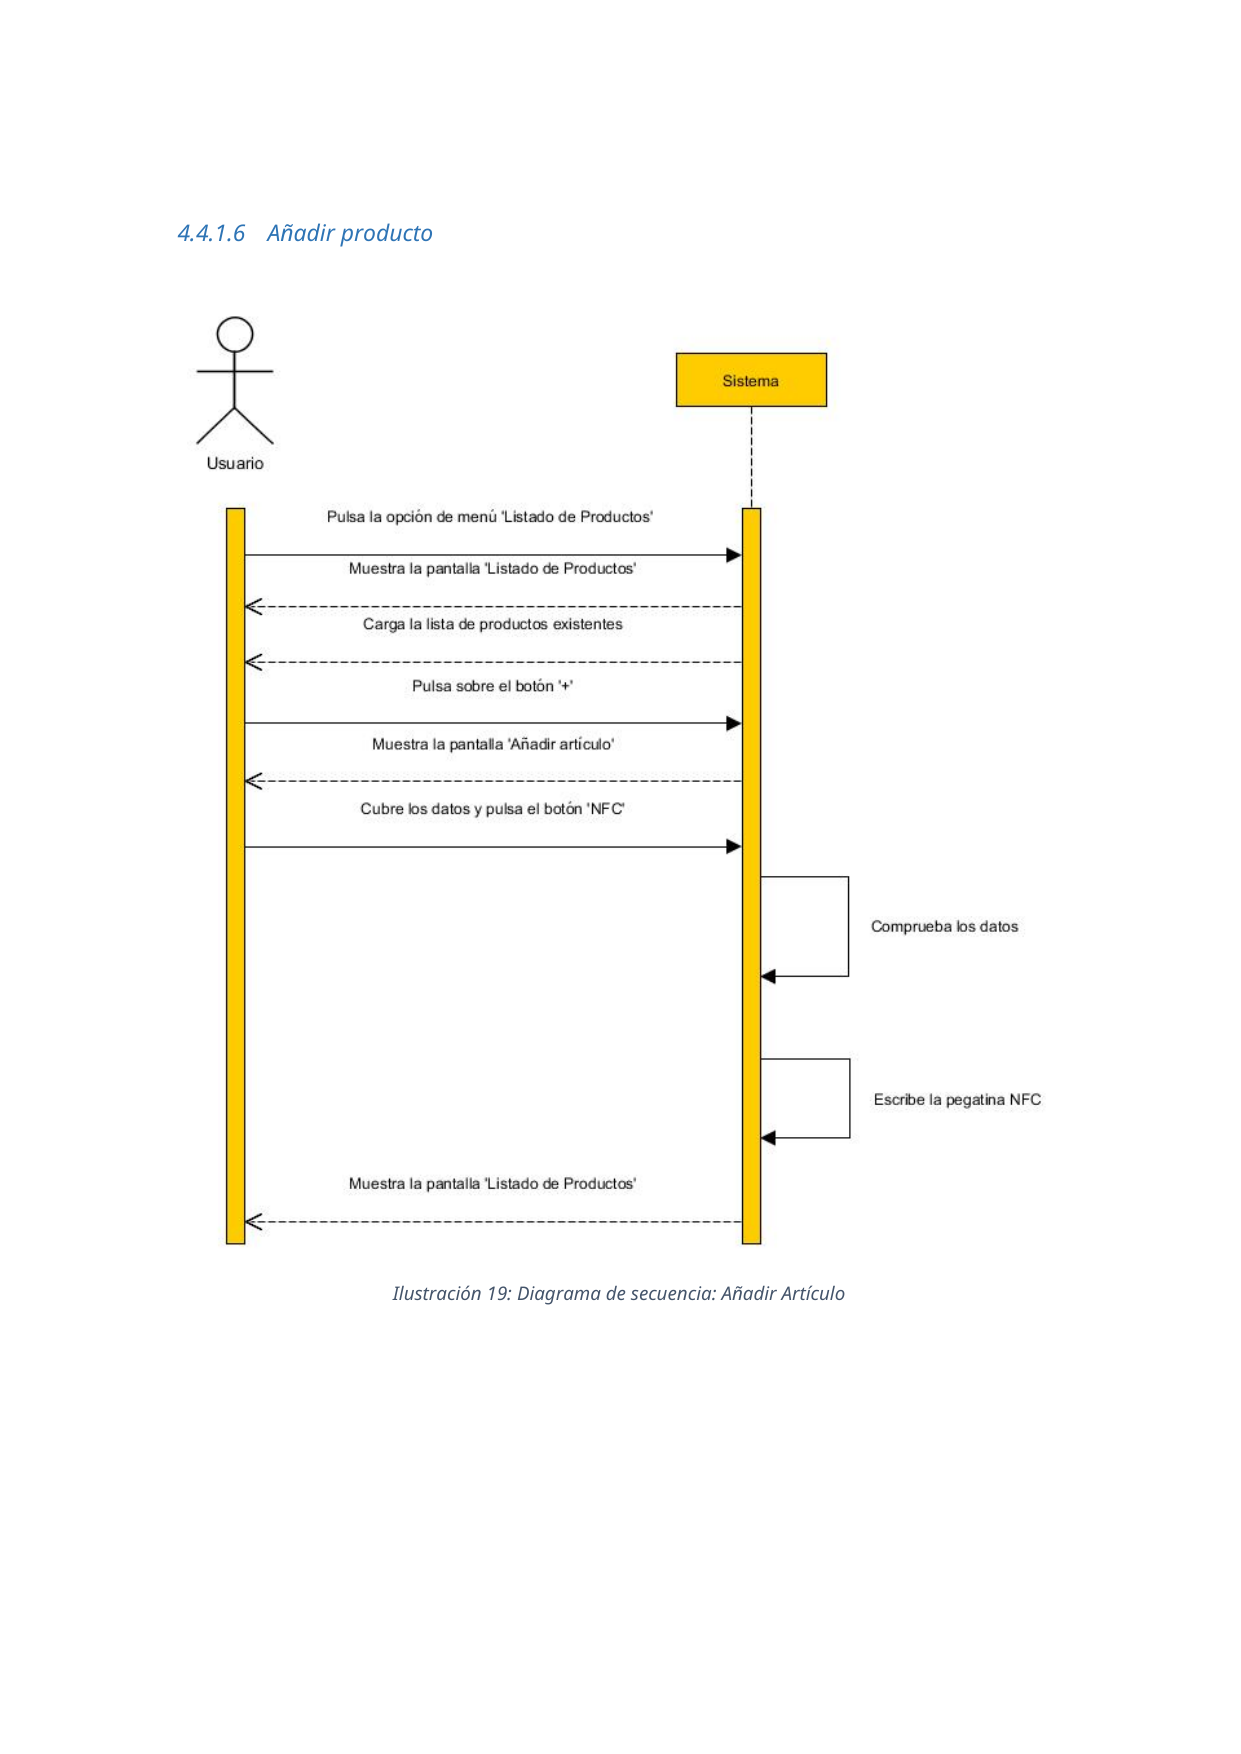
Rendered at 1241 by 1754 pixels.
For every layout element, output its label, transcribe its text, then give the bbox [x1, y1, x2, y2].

text Ilustración 19: Diagrama de secuencia: Añadir Artículo [177, 1281, 1063, 1306]
subtitle Añadir producto [177, 217, 1063, 248]
